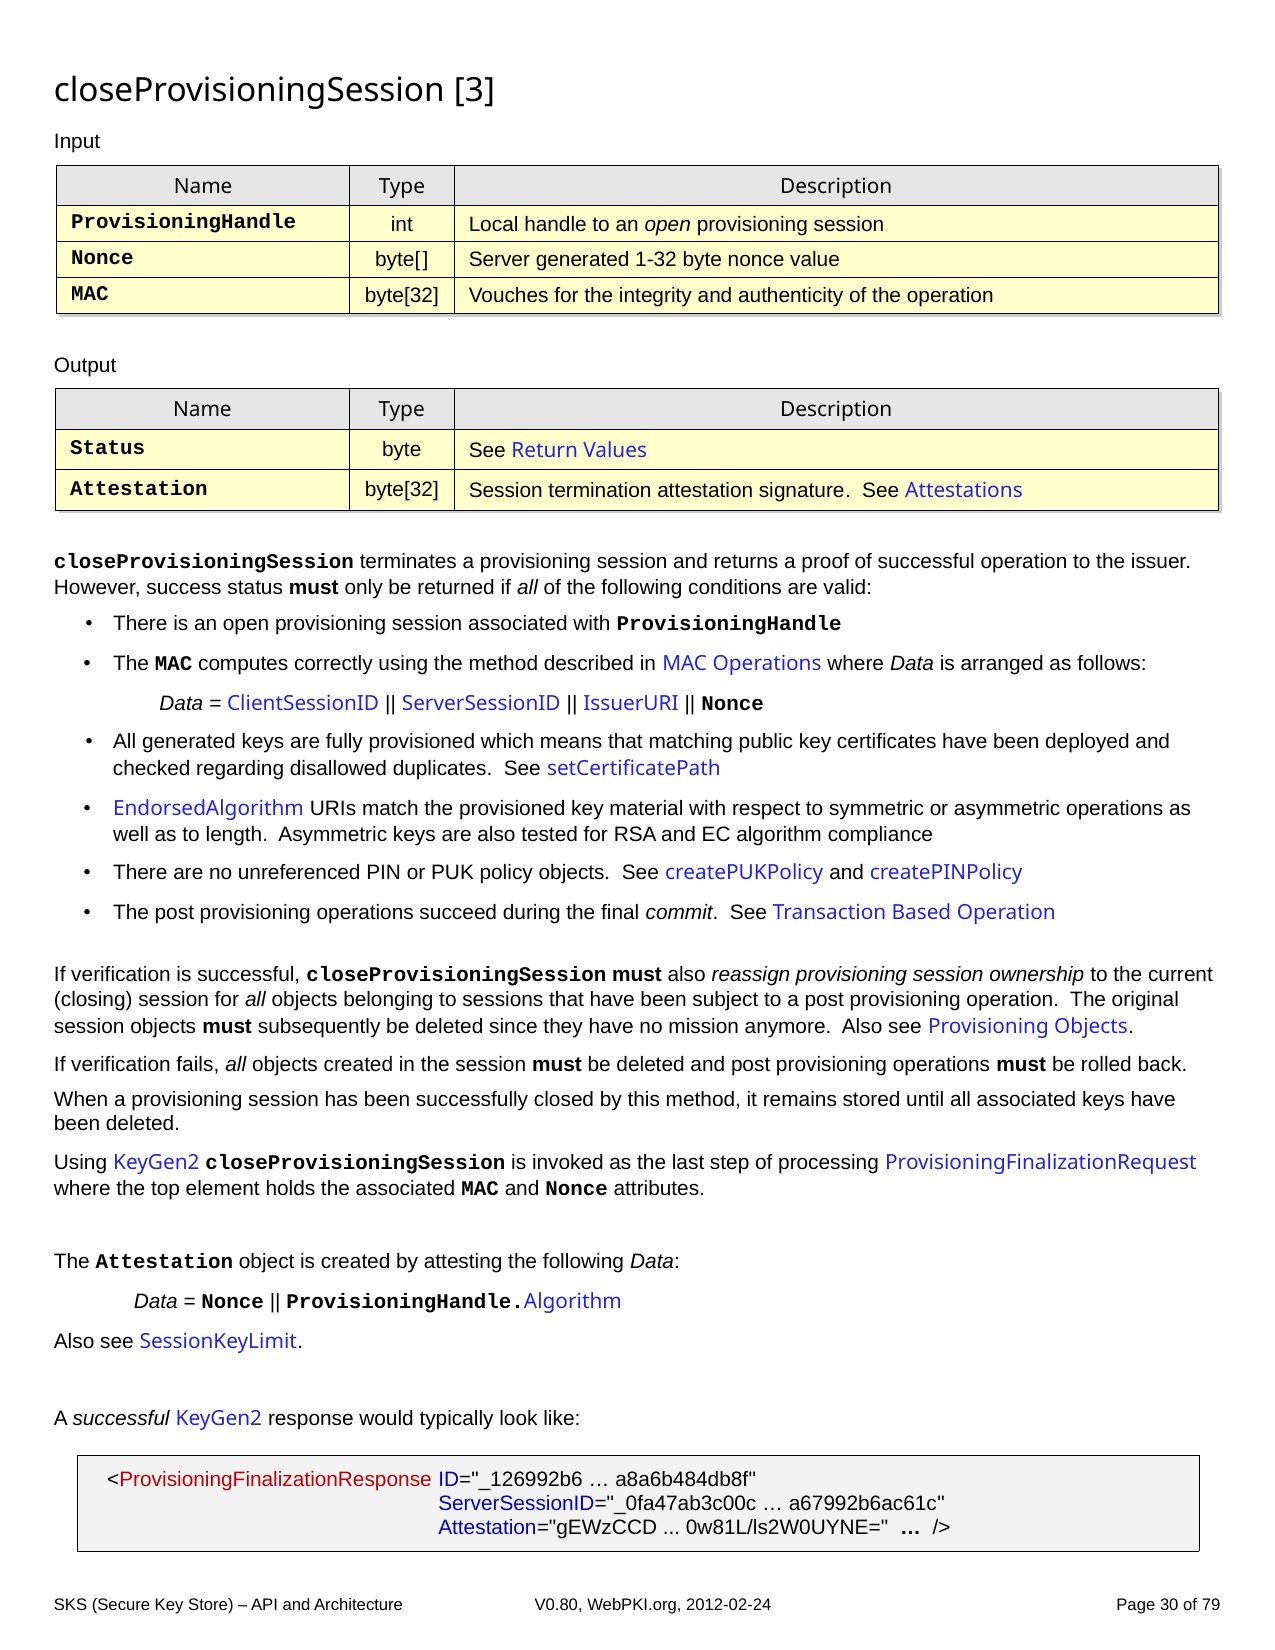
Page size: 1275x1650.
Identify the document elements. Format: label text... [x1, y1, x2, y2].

table_header Description [455, 166, 1218, 205]
text If verification is successful, closeProvisioningSession must also reassign provisioning session ownership to the current (closing) session for all objects belonging to sessions that have been subject to a post provisioning operation. The original session objects must subsequently be deleted since they have no mission anymore. Also see Provisioning Objects. [54, 961, 1221, 1040]
text closeProvisioningSession terminates a provisioning session and returns a proof of successful operation to the issuer. However, success status must only be returned if all of the following conditions are valid: [54, 549, 1221, 599]
table_header <ProvisioningFinalizationResponse ID="_126992b6 … a8a6b484db8f" ServerSessionID="_0fa47ab3c00c … a67992b6ac61c" Attestation="gEWzCCD ... 0w81L/ls2W0UYNE=" … /> [78, 1456, 1199, 1551]
table_cell Attestation [56, 470, 349, 509]
table_cell Local handle to an open provisioning session [455, 206, 1218, 241]
list There is an open provisioning session associated with ProvisioningHandle [85, 610, 1221, 636]
table_cell ProvisioningHandle [57, 206, 349, 241]
table_cell byte [350, 430, 454, 469]
table_cell Server generated 1-32 byte nonce value [455, 242, 1218, 277]
table_header Description [455, 389, 1218, 429]
text If verification fails, all objects created in the session must be deleted and post provisioning operations must be rolled back. [54, 1051, 1221, 1075]
table_cell Nonce [57, 242, 349, 277]
text Output [54, 352, 1221, 376]
list The post provisioning operations succeed during the final commit. See Transaction Based Operation [83, 897, 1221, 926]
table_header Name [57, 166, 349, 205]
table_cell int [350, 206, 454, 241]
table_header Name [56, 389, 349, 429]
table_cell byte[32] [350, 470, 454, 509]
text Input [54, 129, 1221, 153]
table_cell MAC [57, 278, 349, 313]
text Also see SessionKeyLimit. [54, 1327, 1221, 1355]
table_cell byte⁮[32] [350, 278, 454, 313]
text When a provisioning session has been successfully closed by this method, it remains stored until all associated keys have been deleted. [54, 1087, 1221, 1135]
table_header Type [350, 166, 454, 205]
list The MAC computes correctly using the method described in MAC Operations where Data is arranged as follows: [83, 648, 1221, 677]
subtitle closeProvisioningSession [3] [54, 66, 1221, 111]
text Data = Nonce || ProvisioningHandle.Algorithm [54, 1286, 1221, 1315]
table_cell byte[ ] [350, 242, 454, 277]
table_cell Session termination attestation signature. See Attestations [455, 470, 1218, 509]
text The Attestation object is created by attesting the following Data: [54, 1249, 1221, 1274]
list There are no unreferenced PIN or PUK policy objects. See createPUKPolicy and createPINPolicy [83, 857, 1221, 886]
table_cell See Return Values [455, 430, 1218, 469]
list Data = ClientSessionID || ServerSessionID || IssuerURI || Nonce [83, 688, 1221, 717]
text A successful KeyGen2 response would typically look like: [54, 1403, 1221, 1431]
table_cell Status [56, 430, 349, 469]
list All generated keys are fully provisioned which means that matching public key certificates have been deployed and checked regarding disallowed duplicates. See setCertificatePath [85, 729, 1221, 781]
text Using KeyGen2 closeProvisioningSession is invoked as the last step of processing ProvisioningFinalizationRequest where the top element holds the associated MAC and Nonce attributes. [54, 1147, 1221, 1201]
table_header Type [350, 389, 454, 429]
list EndorsedAlgorithm URIs match the provisioned key material with respect to symmetric or asymmetric operations as well as to length. Asymmetric keys are also tested for RSA and EC algorithm compliance [83, 793, 1221, 845]
table_cell Vouches for the integrity and authenticity of the operation [455, 278, 1218, 313]
